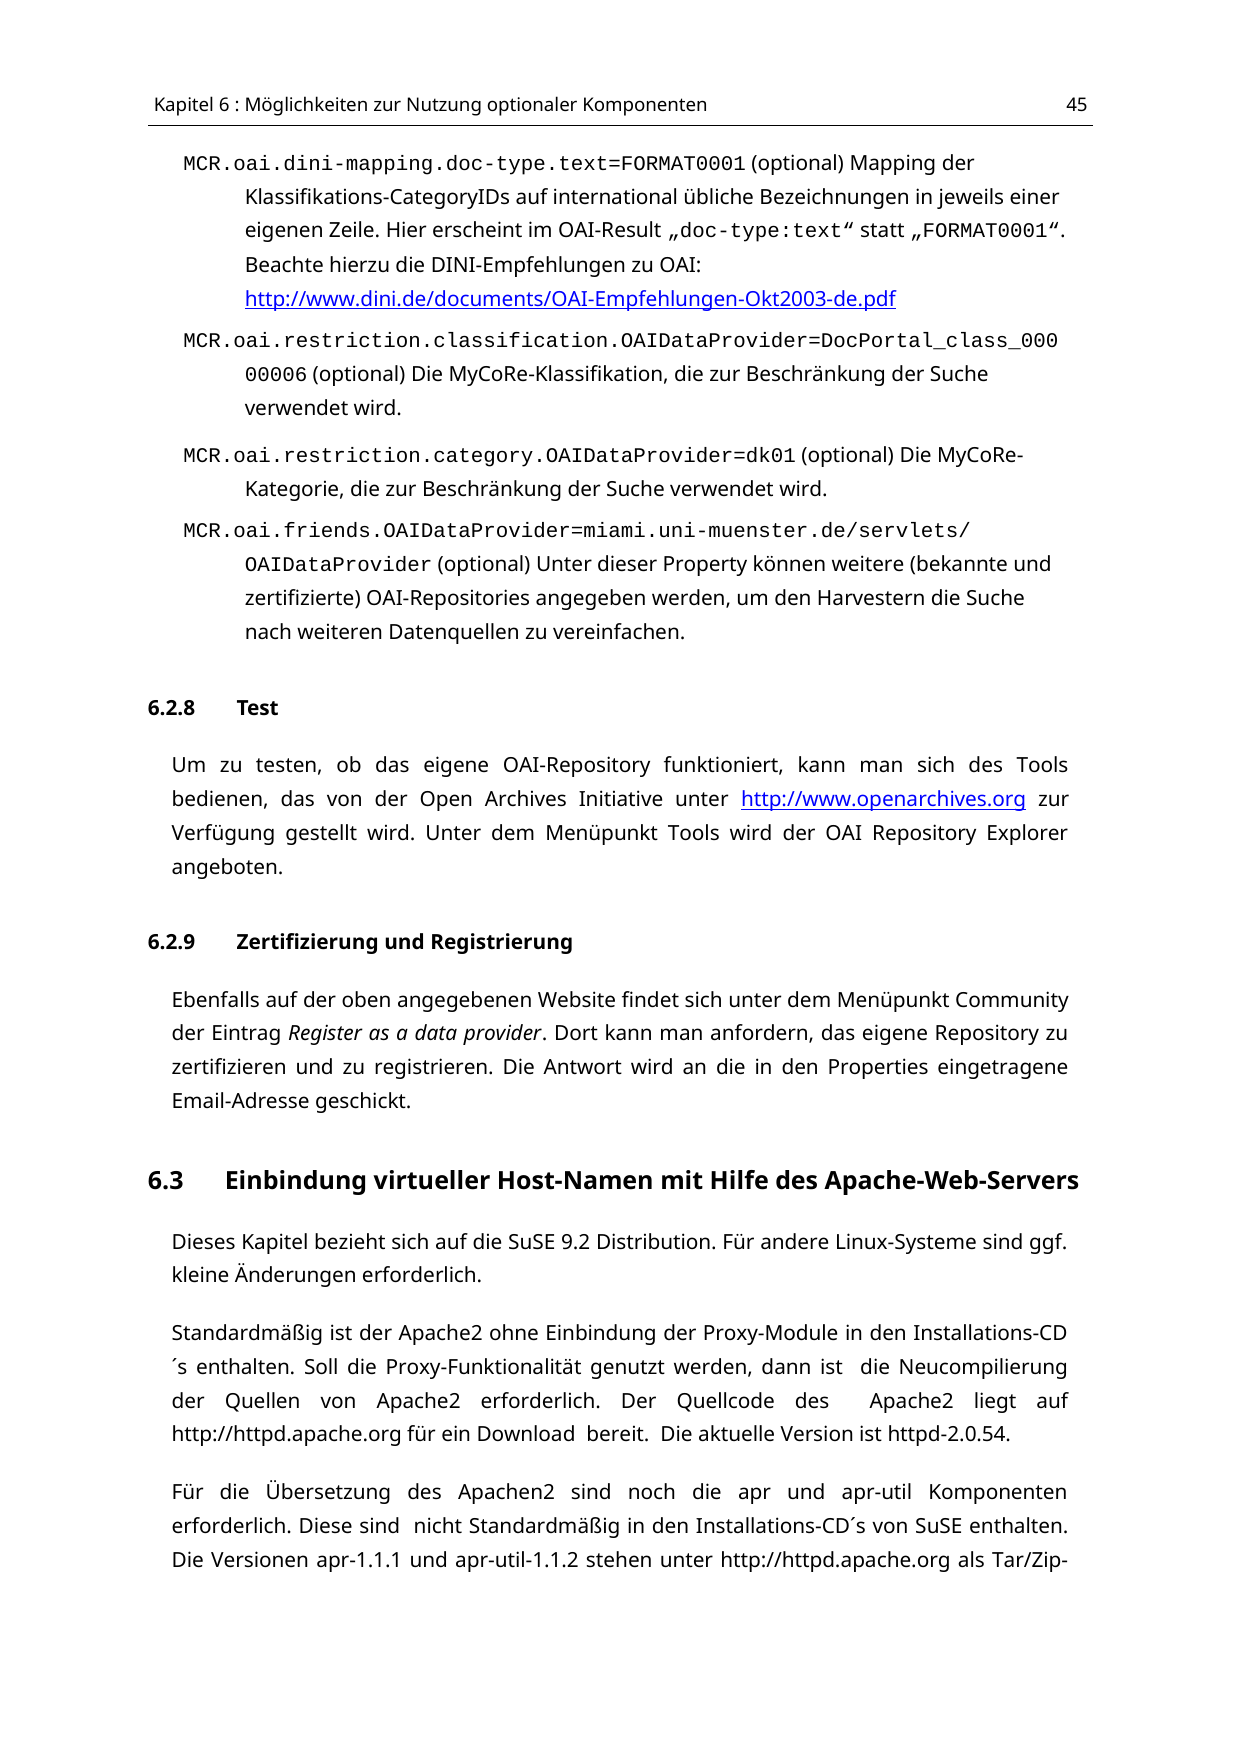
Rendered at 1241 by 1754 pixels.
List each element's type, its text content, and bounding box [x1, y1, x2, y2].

text Um zu testen, ob das eigene OAI-Repository funktioniert, kann man sich des Tools bedienen, das von der Open Archives Initiative unter http://www.openarchives.org zur Verfügung gestellt wird. Unter dem Menüpunkt Tools wird der OAI Repository Explorer angeboten. [171, 751, 1069, 880]
list MCR.oai.restriction.category.OAIDataProvider=dk01 (optional) Die MyCoRe-Kategorie, die zur Beschränkung der Suche verwendet wird. [183, 440, 1069, 502]
subtitle Zertifizierung und Registrierung [148, 927, 1092, 956]
list MCR.oai.dini-mapping.doc-type.text=FORMAT0001 (optional) Mapping der Klassifikations-CategoryIDs auf international übliche Bezeichnungen in jeweils einer eigenen Zeile. Hier erscheint im OAI-Result „doc-type:text“ statt „FORMAT0001“. Beachte hierzu die DINI-Empfehlungen zu OAI: http://www.dini.de/documents/OAI-Empfehlungen-Okt2003-de.pdf [183, 148, 1069, 312]
list MCR.oai.restriction.classification.OAIDataProvider=DocPortal_class_00000006 (optional) Die MyCoRe-Klassifikation, die zur Beschränkung der Suche verwendet wird. [183, 330, 1069, 422]
text Für die Übersetzung des Apachen2 sind noch die apr und apr-util Komponenten erforderlich. Diese sind nicht Standardmäßig in den Installations-CD´s von SuSE enthalten. Die Versionen apr-1.1.1 und apr-util-1.1.2 stehen unter http://httpd.apache.org als Tar/Zip- [171, 1477, 1069, 1573]
subtitle Einbindung virtueller Host-Namen mit Hilfe des Apache-Web-Servers [148, 1162, 1092, 1196]
text Dieses Kapitel bezieht sich auf die SuSE 9.2 Distribution. Für andere Linux-Systeme sind ggf. kleine Änderungen erforderlich. [171, 1227, 1069, 1289]
text Ebenfalls auf der oben angegebenen Website findet sich unter dem Menüpunkt Community der Eintrag Register as a data provider. Dort kann man anfordern, das eigene Repository zu zertifizieren und zu registrieren. Die Antwort wird an die in den Properties eingetragene Email-Adresse geschickt. [171, 985, 1069, 1114]
subtitle Test [148, 693, 1092, 721]
list MCR.oai.friends.OAIDataProvider=miami.uni-muenster.de/servlets/OAIDataProvider (optional) Unter dieser Property können weitere (bekannte und zertifizierte) OAI-Repositories angegeben werden, um den Harvestern die Suche nach weiteren Datenquellen zu vereinfachen. [183, 520, 1069, 646]
text Standardmäßig ist der Apache2 ohne Einbindung der Proxy-Module in den Installations-CD´s enthalten. Soll die Proxy-Funktionalität genutzt werden, dann ist die Neucompilierung der Quellen von Apache2 erforderlich. Der Quellcode des Apache2 liegt auf http://httpd.apache.org für ein Download bereit. Die aktuelle Version ist httpd-2.0.54. [171, 1318, 1069, 1448]
